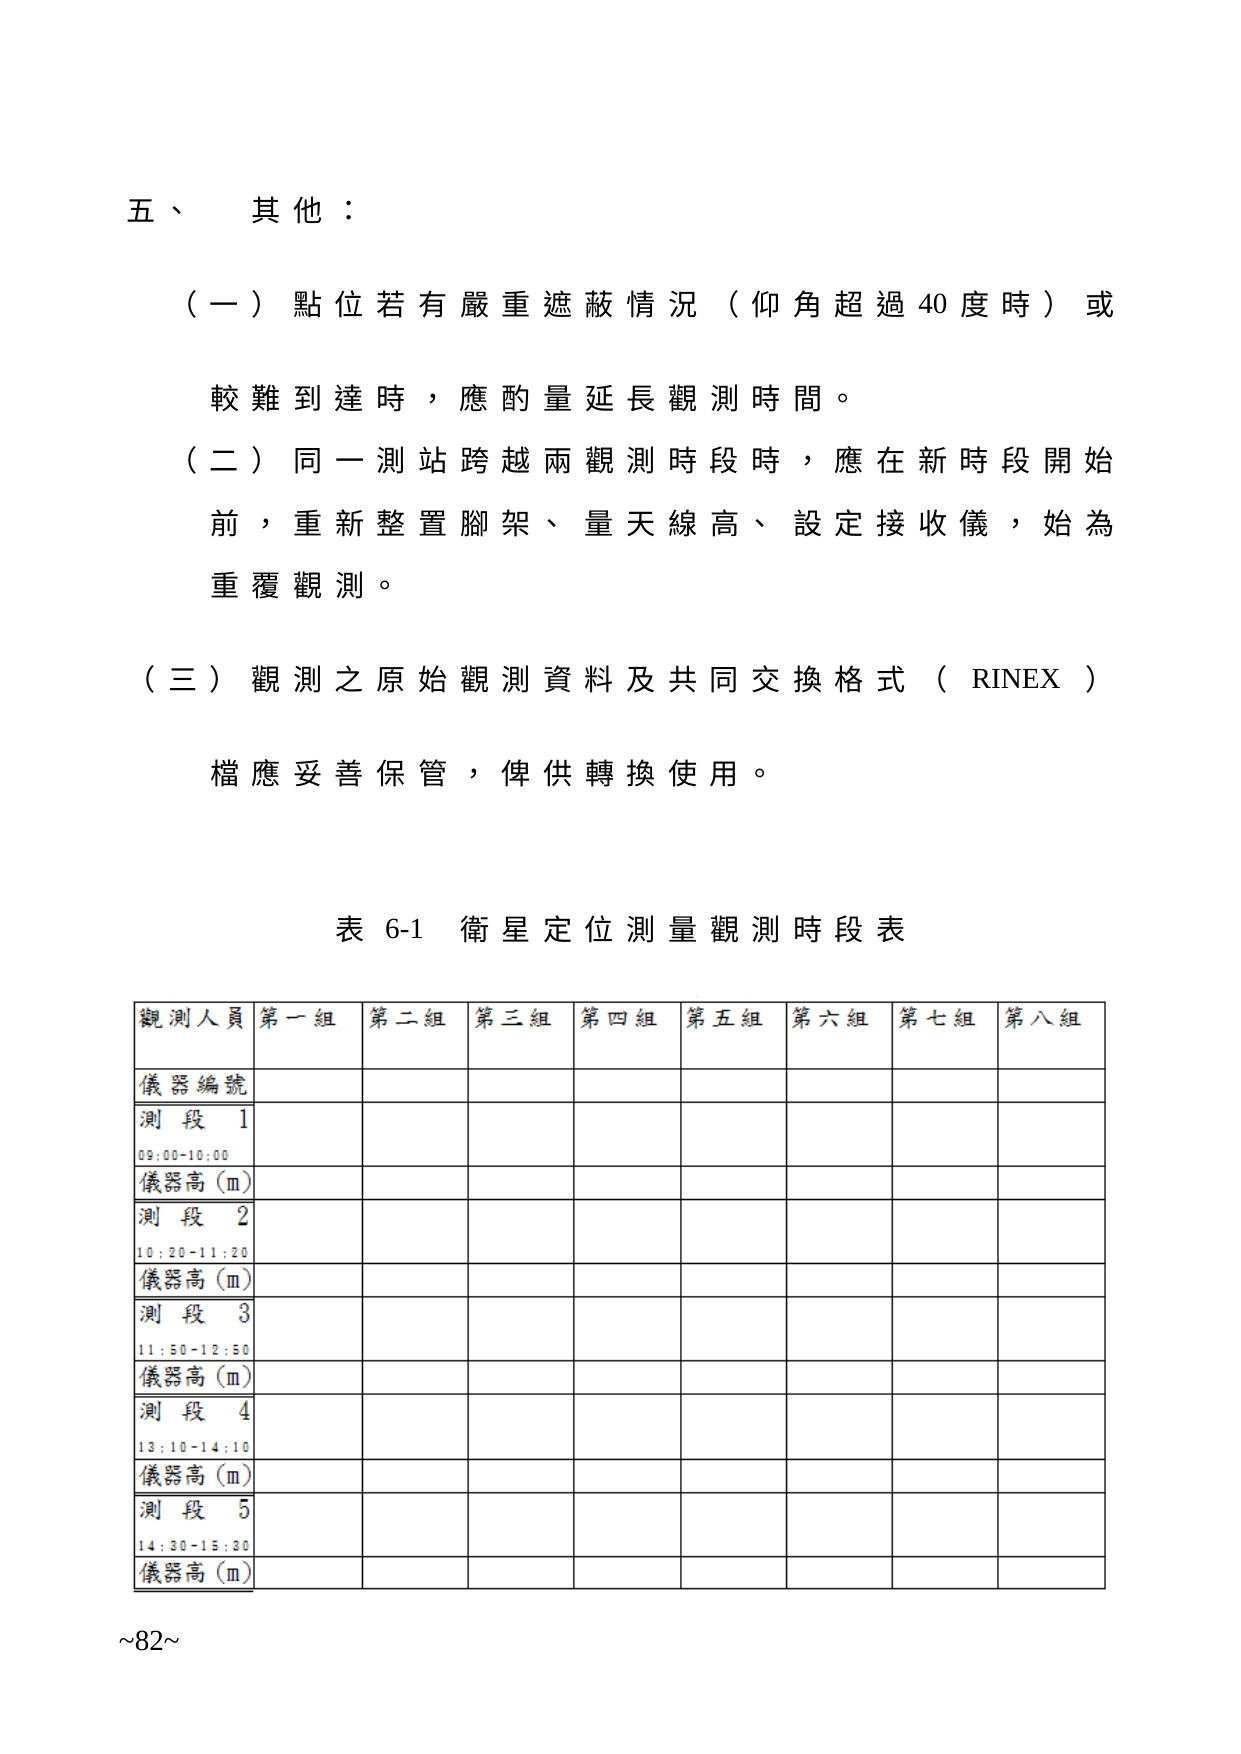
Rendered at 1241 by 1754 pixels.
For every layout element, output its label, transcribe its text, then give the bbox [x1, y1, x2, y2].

text （一）點位若有嚴重遮蔽情況（仰角超過40度時）或較難到達時，應酌量延長觀測時間。 [121, 230, 1120, 417]
text 表6-1 衛星定位測量觀測時段表 [120, 855, 1120, 980]
text （三）觀測之原始觀測資料及共同交換格式（RINEX）檔應妥善保管，俾供轉換使用。 [120, 605, 1120, 792]
text 五、 其他： [120, 167, 1120, 230]
text （二）同一測站跨越兩觀測時段時，應在新時段開始前，重新整置腳架、量天線高、設定接收儀，始為重覆觀測。 [121, 417, 1120, 605]
